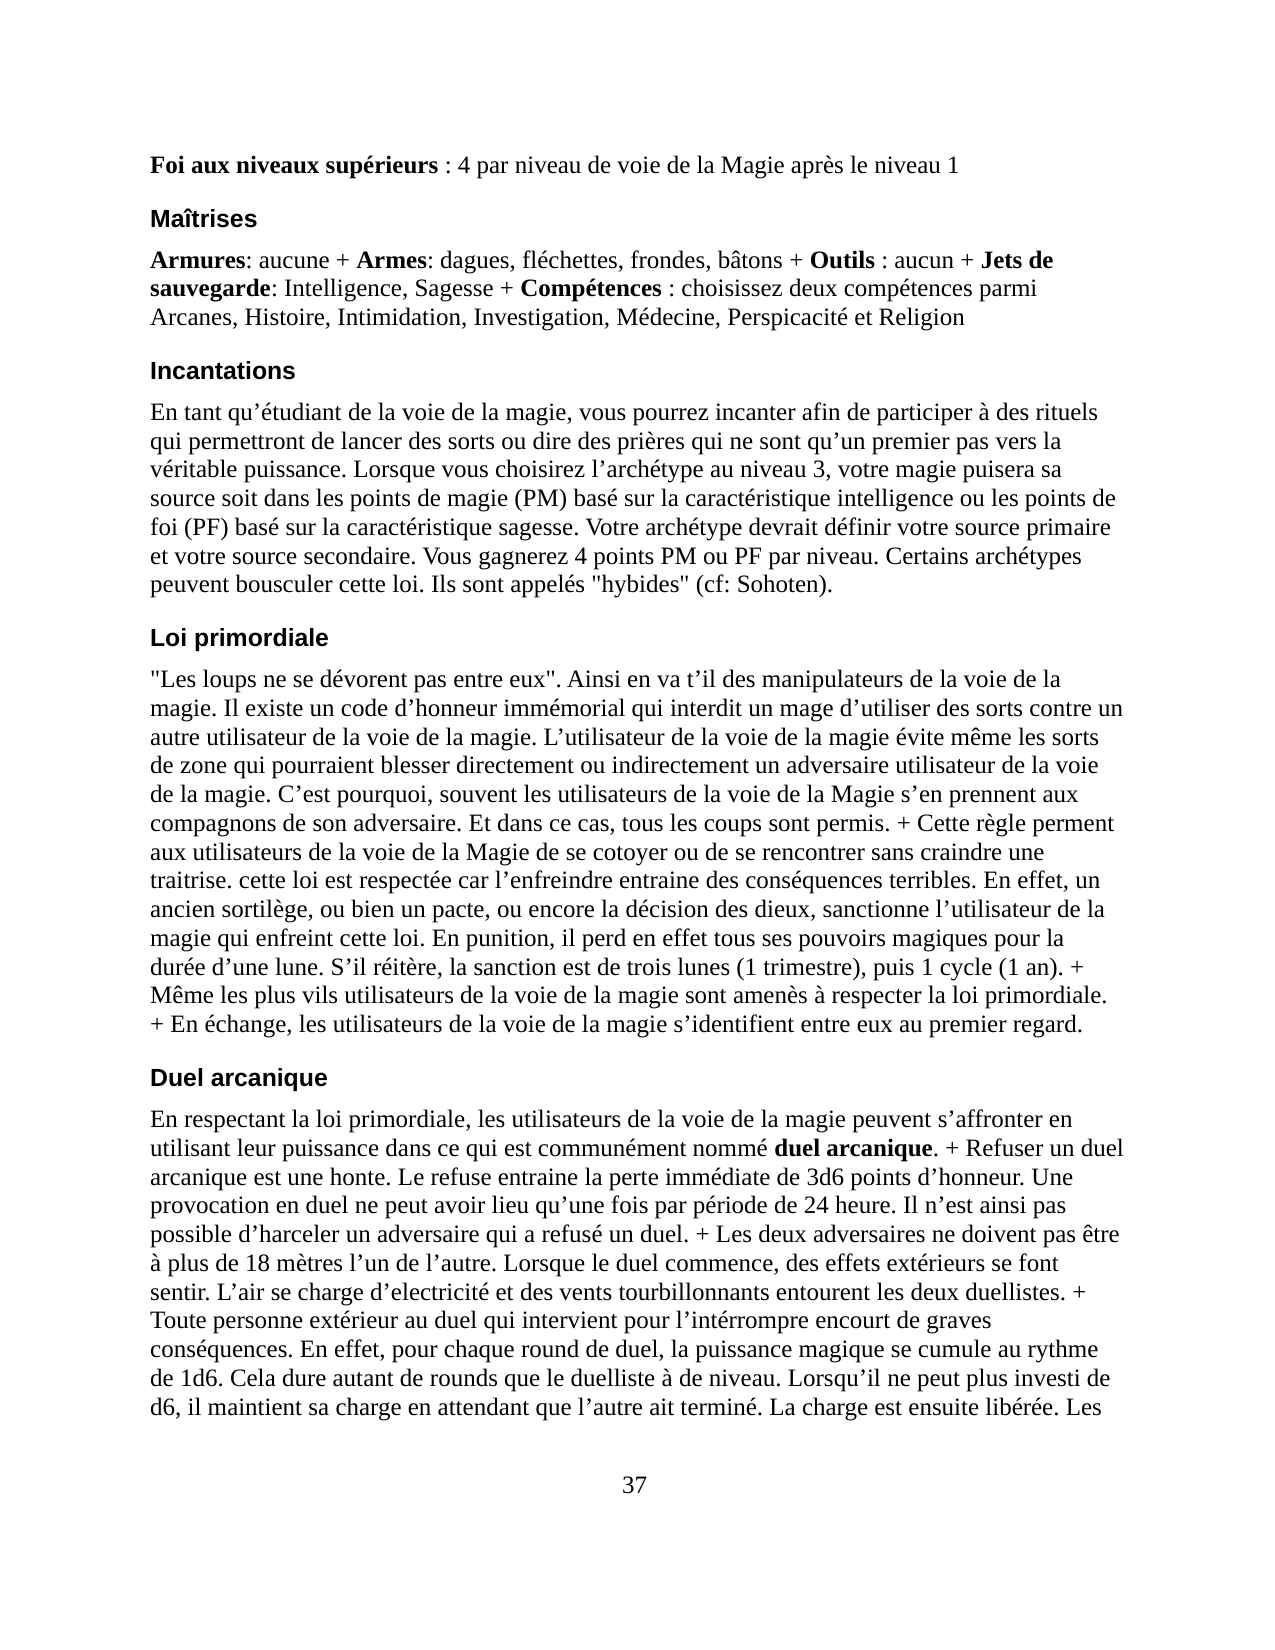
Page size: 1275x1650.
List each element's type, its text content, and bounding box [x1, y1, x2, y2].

subtitle Maîtrises [150, 204, 1125, 232]
text "Les loups ne se dévorent pas entre eux". Ainsi en va t’il des manipulateurs de la voie de la magie. Il existe un code d’honneur immémorial qui interdit un mage d’utiliser des sorts contre un autre utilisateur de la voie de la magie. L’utilisateur de la voie de la magie évite même les sorts de zone qui pourraient blesser directement ou indirectement un adversaire utilisateur de la voie de la magie. C’est pourquoi, souvent les utilisateurs de la voie de la Magie s’en prennent aux compagnons de son adversaire. Et dans ce cas, tous les coups sont permis. + Cette règle perment aux utilisateurs de la voie de la Magie de se cotoyer ou de se rencontrer sans craindre une traitrise. cette loi est respectée car l’enfreindre entraine des conséquences terribles. En effet, un ancien sortilège, ou bien un pacte, ou encore la décision des dieux, sanctionne l’utilisateur de la magie qui enfreint cette loi. En punition, il perd en effet tous ses pouvoirs magiques pour la durée d’une lune. S’il réitère, la sanction est de trois lunes (1 trimestre), puis 1 cycle (1 an). + Même les plus vils utilisateurs de la voie de la magie sont amenès à respecter la loi primordiale. + En échange, les utilisateurs de la voie de la magie s’identifient entre eux au premier regard. [150, 664, 1125, 1038]
subtitle Duel arcanique [150, 1063, 1125, 1092]
text En respectant la loi primordiale, les utilisateurs de la voie de la magie peuvent s’affronter en utilisant leur puissance dans ce qui est communément nommé duel arcanique. + Refuser un duel arcanique est une honte. Le refuse entraine la perte immédiate de 3d6 points d’honneur. Une provocation en duel ne peut avoir lieu qu’une fois par période de 24 heure. Il n’est ainsi pas possible d’harceler un adversaire qui a refusé un duel. + Les deux adversaires ne doivent pas être à plus de 18 mètres l’un de l’autre. Lorsque le duel commence, des effets extérieurs se font sentir. L’air se charge d’electricité et des vents tourbillonnants entourent les deux duellistes. + Toute personne extérieur au duel qui intervient pour l’intérrompre encourt de graves conséquences. En effet, pour chaque round de duel, la puissance magique se cumule au rythme de 1d6. Cela dure autant de rounds que le duelliste à de niveau. Lorsqu’il ne peut plus investi de d6, il maintient sa charge en attendant que l’autre ait terminé. La charge est ensuite libérée. Les [150, 1104, 1125, 1420]
text Armures: aucune + Armes: dagues, fléchettes, frondes, bâtons + Outils : aucun + Jets de sauvegarde: Intelligence, Sagesse + Compétences : choisissez deux compétences parmi Arcanes, Histoire, Intimidation, Investigation, Médecine, Perspicacité et Religion [150, 245, 1125, 331]
subtitle Loi primordiale [150, 623, 1125, 652]
text Foi aux niveaux supérieurs : 4 par niveau de voie de la Magie après le niveau 1 [150, 150, 1125, 179]
text En tant qu’étudiant de la voie de la magie, vous pourrez incanter afin de participer à des rituels qui permettront de lancer des sorts ou dire des prières qui ne sont qu’un premier pas vers la véritable puissance. Lorsque vous choisirez l’archétype au niveau 3, votre magie puisera sa source soit dans les points de magie (PM) basé sur la caractéristique intelligence ou les points de foi (PF) basé sur la caractéristique sagesse. Votre archétype devrait définir votre source primaire et votre source secondaire. Vous gagnerez 4 points PM ou PF par niveau. Certains archétypes peuvent bousculer cette loi. Ils sont appelés "hybides" (cf: Sohoten). [150, 397, 1125, 598]
subtitle Incantations [150, 356, 1125, 384]
